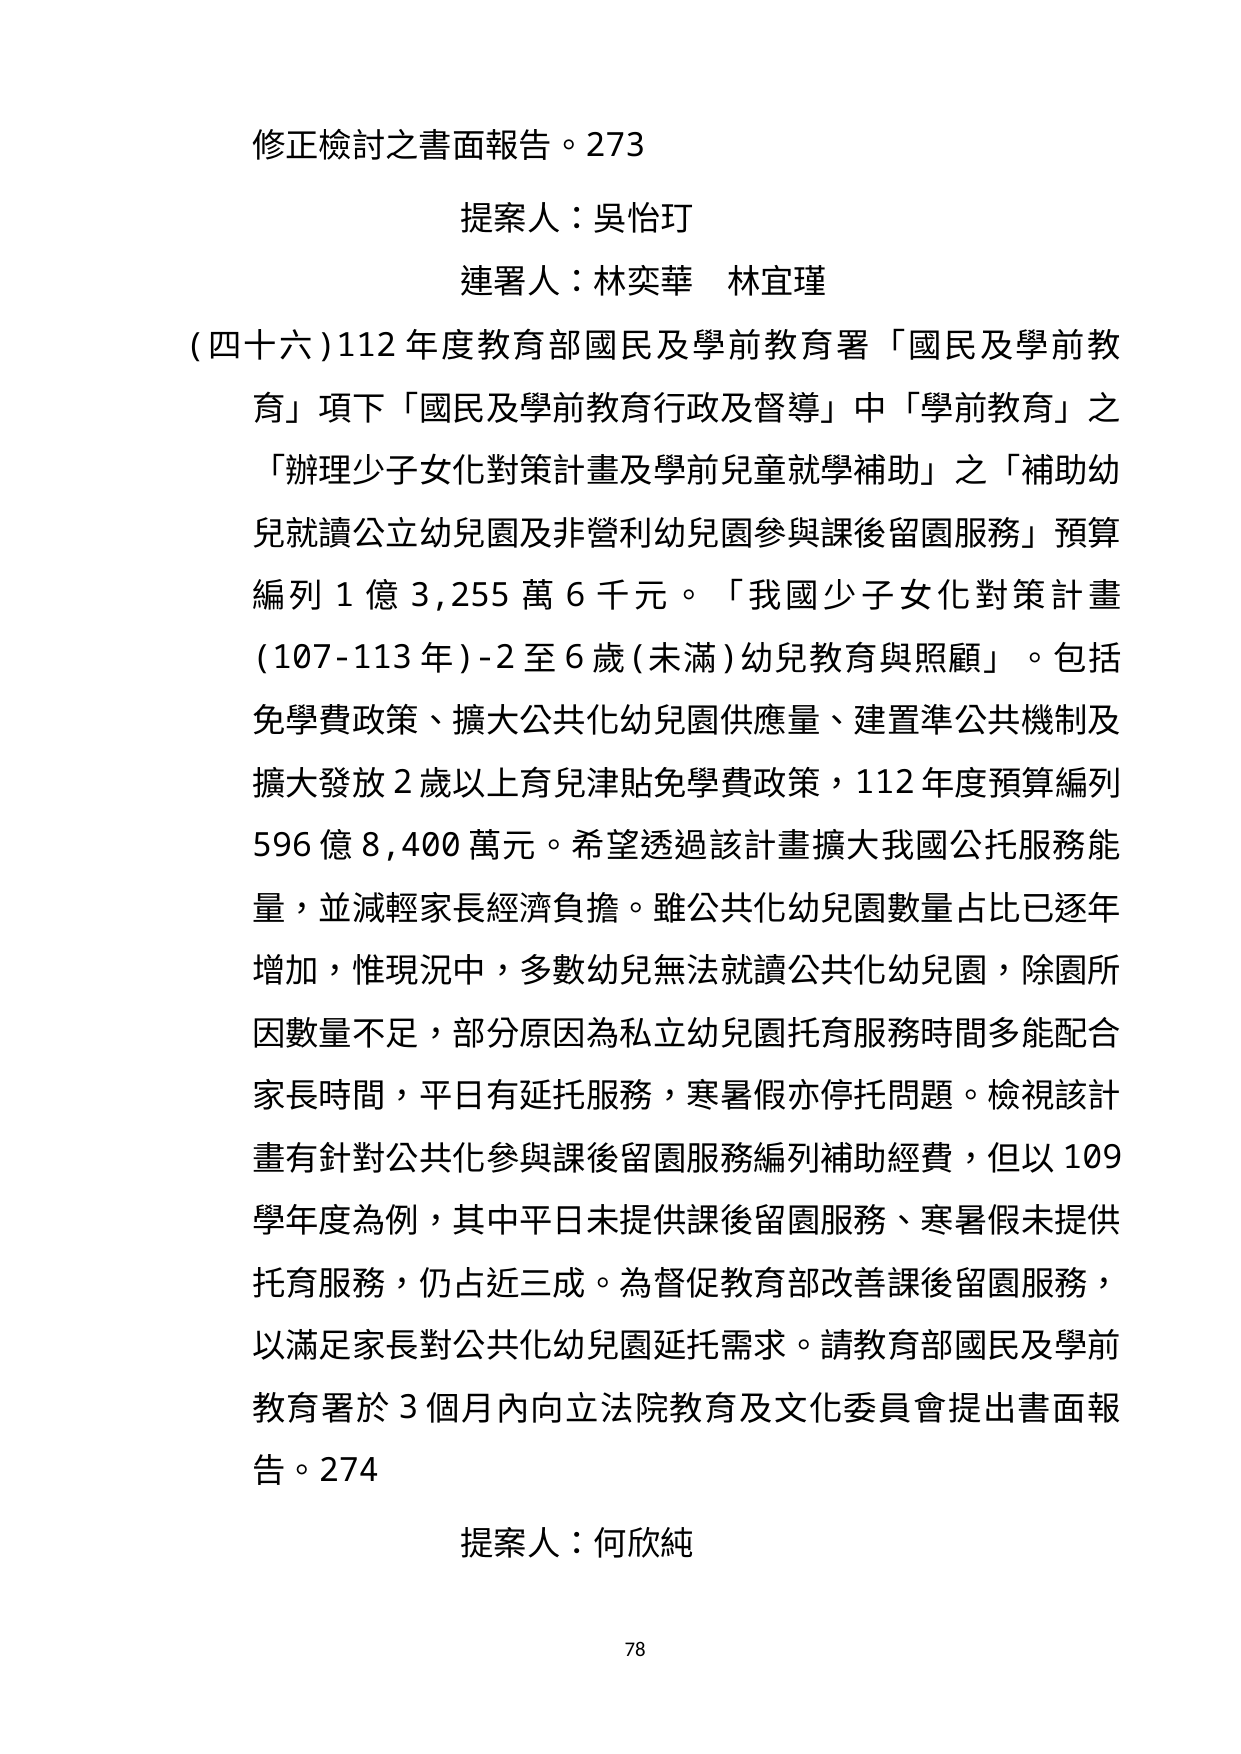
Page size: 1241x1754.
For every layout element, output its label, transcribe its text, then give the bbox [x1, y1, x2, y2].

text 連署人：林奕華 林宜瑾 [460, 237, 1122, 300]
text (四十六)112年度教育部國民及學前教育署「國民及學前教育」項下「國民及學前教育行政及督導」中「學前教育」之「辦理少子女化對策計畫及學前兒童就學補助」之「補助幼兒就讀公立幼兒園及非營利幼兒園參與課後留園服務」預算編列1億3,255萬6千元。「我國少子女化對策計畫(107-113年)-2至6歲(未滿)幼兒教育與照顧」。包括免學費政策、擴大公共化幼兒園供應量、建置準公共機制及擴大發放2歲以上育兒津貼免學費政策，112年度預算編列596億8,400萬元。希望透過該計畫擴大我國公托服務能量，並減輕家長經濟負擔。雖公共化幼兒園數量占比已逐年增加，惟現況中，多數幼兒無法就讀公共化幼兒園，除園所因數量不足，部分原因為私立幼兒園托育服務時間多能配合家長時間，平日有延托服務，寒暑假亦停托問題。檢視該計畫有針對公共化參與課後留園服務編列補助經費，但以109學年度為例，其中平日未提供課後留園服務、寒暑假未提供托育服務，仍占近三成。為督促教育部改善課後留園服務，以滿足家長對公共化幼兒園延托需求。請教育部國民及學前教育署於3個月內向立法院教育及文化委員會提出書面報告。274 [185, 312, 1122, 1500]
text 提案人：吳怡玎 [460, 175, 1122, 237]
text 修正檢討之書面報告。273 [185, 112, 1122, 175]
text 提案人：何欣純 [460, 1500, 1122, 1562]
